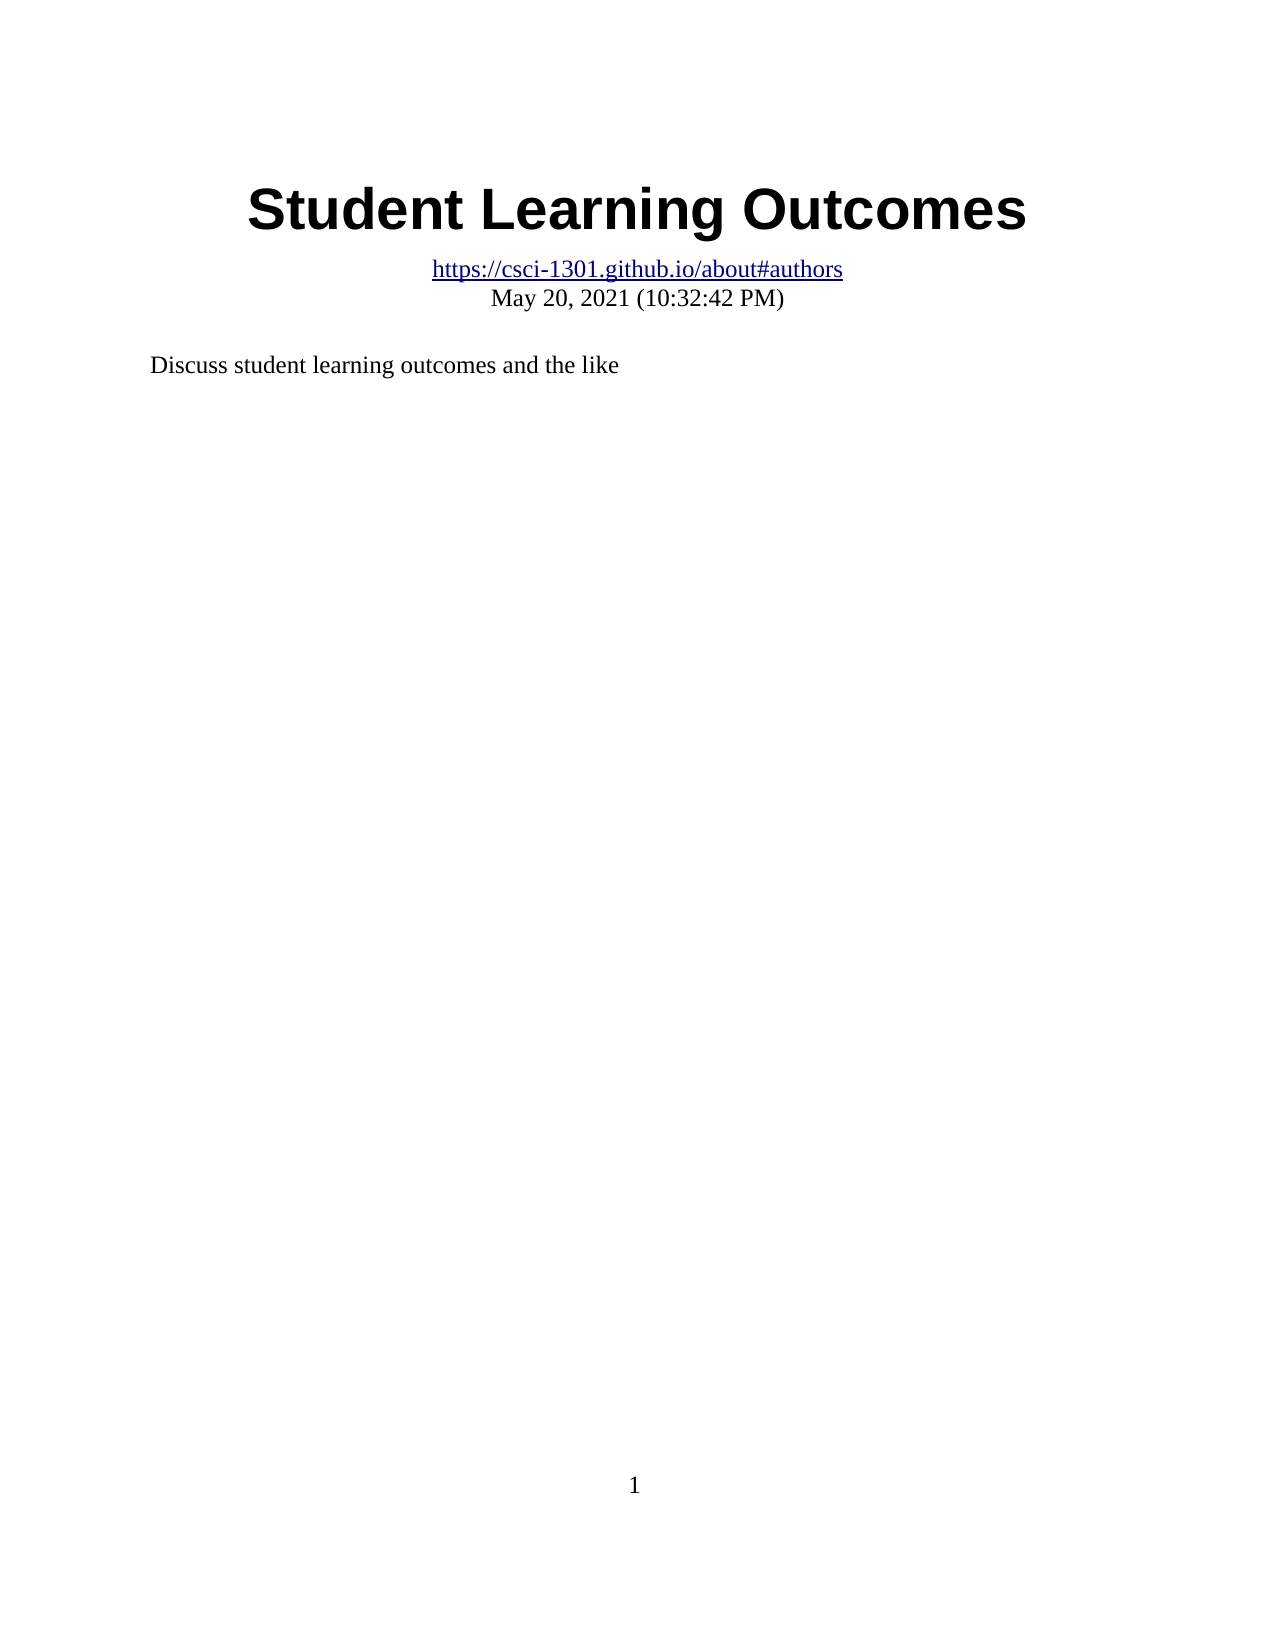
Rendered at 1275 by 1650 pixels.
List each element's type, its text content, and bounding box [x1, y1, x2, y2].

text Discuss student learning outcomes and the like [150, 350, 1125, 378]
text https://csci-1301.github.io/about#authors [150, 254, 1125, 283]
title Student Learning Outcomes [150, 175, 1125, 242]
text May 20, 2021 (10:32:42 PM) [150, 283, 1125, 312]
